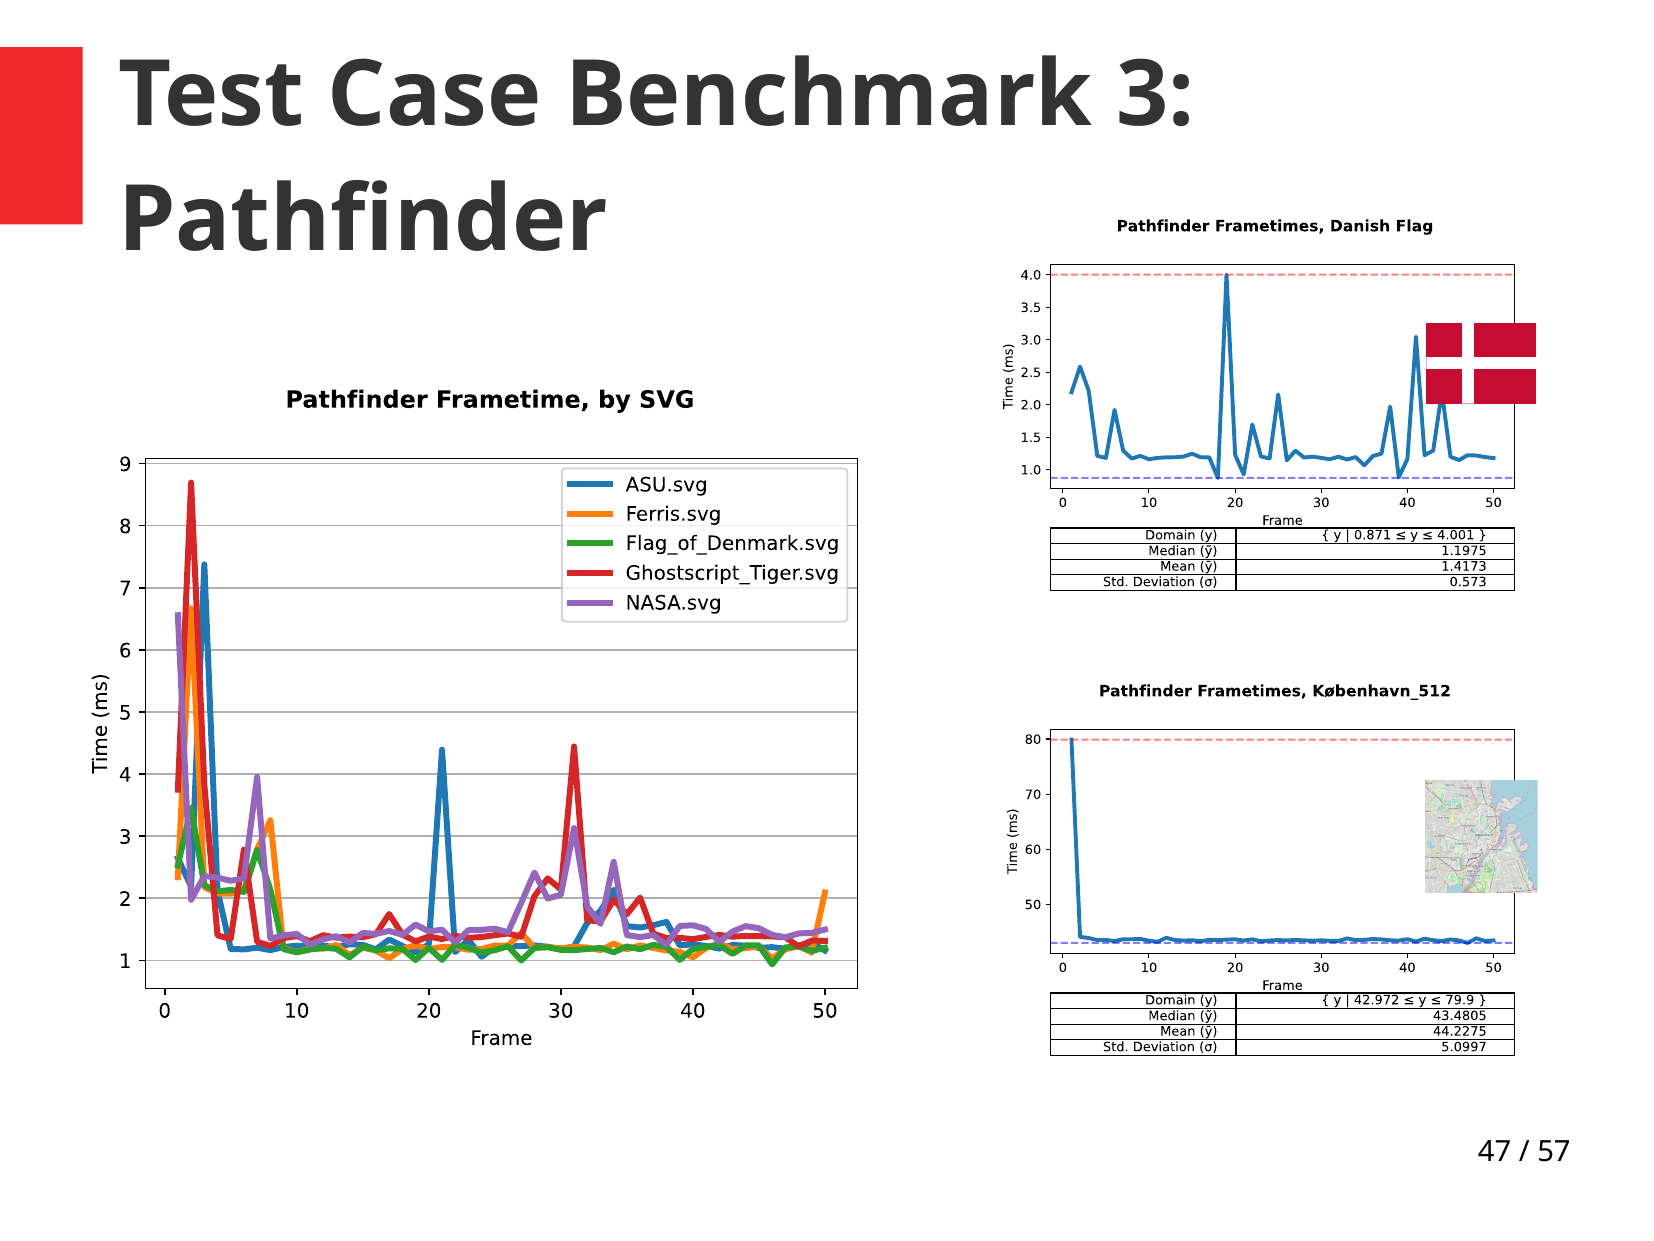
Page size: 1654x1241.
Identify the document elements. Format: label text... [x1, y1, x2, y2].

picture [975, 210, 1576, 661]
picture [975, 675, 1576, 1126]
title Test Case Benchmark 3: Pathfinder [118, 27, 1571, 278]
picture [30, 375, 950, 1066]
